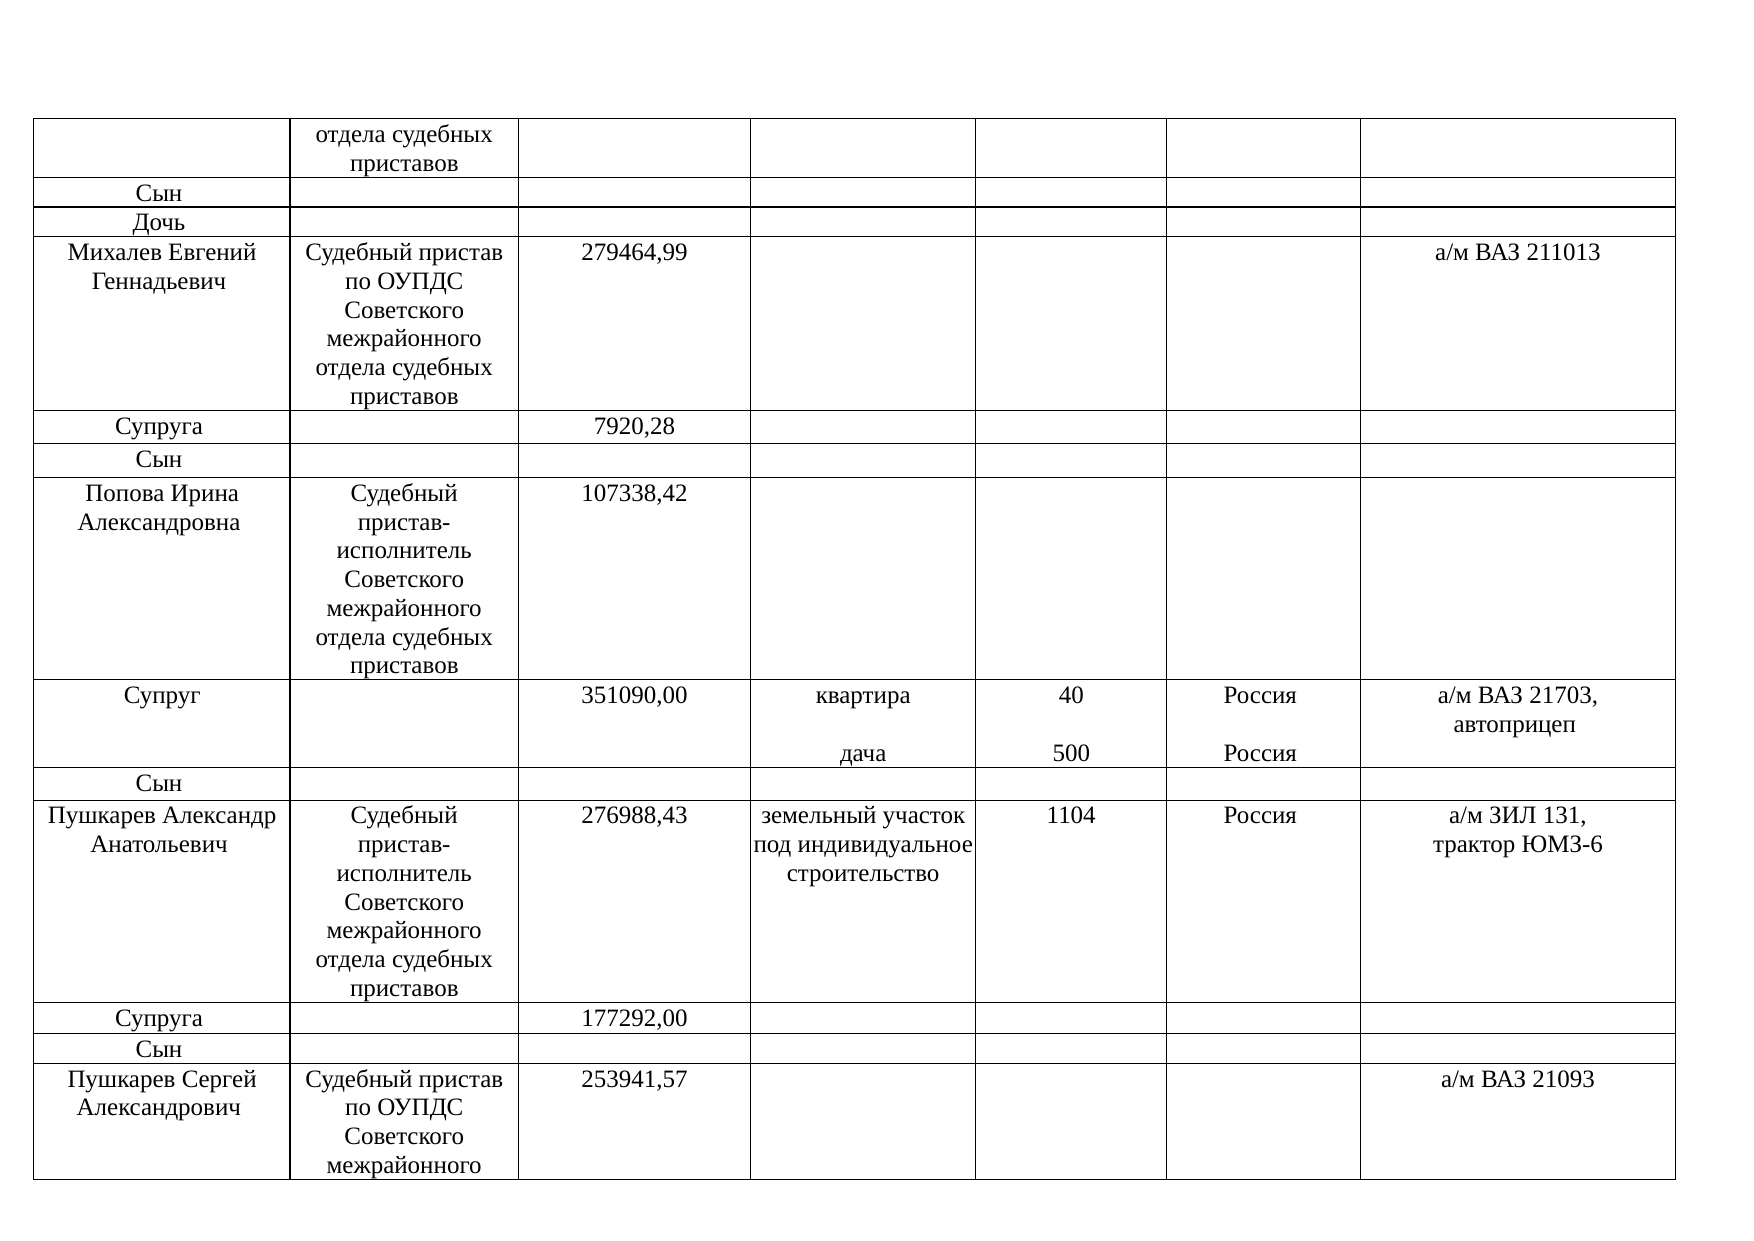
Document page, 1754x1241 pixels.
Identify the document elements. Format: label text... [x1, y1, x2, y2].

table_cell [1676, 410, 1680, 443]
table_cell Сын [34, 444, 289, 477]
table_cell [291, 178, 518, 206]
table_cell Михалев Евгений Геннадьевич [34, 237, 289, 410]
table_cell [1676, 177, 1680, 206]
table_cell [519, 1034, 750, 1063]
table_cell [519, 178, 750, 206]
table_cell [976, 119, 1166, 177]
table_cell [1361, 444, 1675, 477]
table_cell [1167, 237, 1360, 410]
table_cell [751, 1034, 975, 1063]
table_cell Попова Ирина Александровна [34, 478, 289, 679]
table_cell [29, 767, 33, 799]
table_cell [751, 119, 975, 177]
table_cell Супруга [34, 1003, 289, 1033]
table_cell [1676, 443, 1680, 477]
table_cell [1680, 800, 1686, 1002]
table_cell Судебный пристав-исполнитель Советского межрайонного отдела судебных приставов [291, 801, 518, 1002]
table_cell [1361, 1034, 1675, 1063]
table_cell [976, 444, 1166, 477]
table_cell [751, 478, 975, 679]
table_cell квартира дача [751, 680, 975, 767]
table_cell [1680, 236, 1686, 410]
table_cell 40 500 [976, 680, 1166, 767]
table_cell [1676, 679, 1680, 767]
table_cell [1680, 177, 1686, 206]
table_cell [29, 477, 33, 679]
table_cell [1680, 1063, 1686, 1179]
table_cell Судебный пристав-исполнитель Советского межрайонного отдела судебных приставов [291, 478, 518, 679]
table_cell Судебный пристав по ОУПДС Советского межрайонного [291, 1064, 518, 1179]
table_cell [29, 206, 33, 236]
table_cell [976, 478, 1166, 679]
table_cell [1680, 443, 1686, 477]
table_cell [1680, 206, 1686, 236]
table_cell [1167, 1034, 1360, 1063]
table_cell [751, 768, 975, 799]
table_cell земельный участок под индивидуальное строительство [751, 801, 975, 1002]
table_cell [1361, 411, 1675, 443]
table_cell [29, 118, 33, 177]
table_cell Супруг [34, 680, 289, 767]
table_cell [291, 1034, 518, 1063]
table_cell 1104 [976, 801, 1166, 1002]
table_cell [751, 444, 975, 477]
table_cell [34, 119, 289, 177]
table_cell [1680, 477, 1686, 679]
table_cell [1676, 1002, 1680, 1033]
table_cell [29, 1002, 33, 1033]
table_cell Судебный пристав по ОУПДС Советского межрайонного отдела судебных приставов [291, 237, 518, 410]
table_cell [751, 1064, 975, 1179]
table_cell 351090,00 [519, 680, 750, 767]
table_cell [1167, 411, 1360, 443]
table_cell [1676, 1033, 1680, 1063]
table_cell а/м ЗИЛ 131, трактор ЮМЗ-6 [1361, 801, 1675, 1002]
table_cell [519, 119, 750, 177]
table_cell Россия [1167, 801, 1360, 1002]
table_cell 279464,99 [519, 237, 750, 410]
table_cell 276988,43 [519, 801, 750, 1002]
table_cell Пушкарев Сергей Александрович [34, 1064, 289, 1179]
table_cell [1167, 208, 1360, 236]
table_cell [291, 208, 518, 236]
table_cell [1167, 1064, 1360, 1179]
table_cell [976, 1064, 1166, 1179]
table_cell [1361, 478, 1675, 679]
table_cell [1680, 679, 1686, 767]
table_cell а/м ВАЗ 211013 [1361, 237, 1675, 410]
table_cell Сын [34, 178, 289, 206]
table_cell [1676, 206, 1680, 236]
table_cell [1676, 118, 1680, 177]
table_cell [1680, 118, 1686, 177]
table_cell а/м ВАЗ 21703, автоприцеп [1361, 680, 1675, 767]
table_cell а/м ВАЗ 21093 [1361, 1064, 1675, 1179]
table_cell [291, 680, 518, 767]
table_cell отдела судебных приставов [291, 119, 518, 177]
table_cell [1361, 1003, 1675, 1033]
table_cell [1167, 1003, 1360, 1033]
table_cell 253941,57 [519, 1064, 750, 1179]
table_cell Сын [34, 768, 289, 799]
table_cell [1676, 236, 1680, 410]
table_cell [1361, 178, 1675, 206]
table_cell Сын [34, 1034, 289, 1063]
table_cell [291, 768, 518, 799]
table_cell [519, 768, 750, 799]
table_cell [29, 236, 33, 410]
table_cell [29, 1063, 33, 1179]
table_cell [1167, 119, 1360, 177]
table_cell [751, 208, 975, 236]
table_cell [29, 177, 33, 206]
table_cell [976, 208, 1166, 236]
table_cell [1167, 478, 1360, 679]
table_cell [29, 410, 33, 443]
table_cell [976, 237, 1166, 410]
table_cell [751, 1003, 975, 1033]
table_cell [519, 444, 750, 477]
table_cell [1361, 208, 1675, 236]
table_cell [29, 443, 33, 477]
table_cell [751, 411, 975, 443]
table_cell [751, 178, 975, 206]
table_cell [1680, 1033, 1686, 1063]
table_cell [751, 237, 975, 410]
table_cell [29, 679, 33, 767]
table_cell 177292,00 [519, 1003, 750, 1033]
table_cell [1676, 477, 1680, 679]
table_cell [291, 444, 518, 477]
table_cell [1361, 768, 1675, 799]
table_cell [1167, 444, 1360, 477]
table_cell [976, 178, 1166, 206]
table_cell [976, 768, 1166, 799]
table_cell [1167, 768, 1360, 799]
table_cell [29, 800, 33, 1002]
table_cell [1676, 800, 1680, 1002]
table_cell [1167, 178, 1360, 206]
table_cell [1680, 1002, 1686, 1033]
table_cell Россия Россия [1167, 680, 1360, 767]
table_cell [519, 208, 750, 236]
table_cell [976, 411, 1166, 443]
table_cell [1361, 119, 1675, 177]
table_cell Дочь [34, 208, 289, 236]
table_cell [976, 1003, 1166, 1033]
table_cell Пушкарев Александр Анатольевич [34, 801, 289, 1002]
table_cell [1676, 767, 1680, 799]
table_cell [291, 411, 518, 443]
table_cell [291, 1003, 518, 1033]
table_cell [1680, 410, 1686, 443]
table_cell 107338,42 [519, 478, 750, 679]
table_cell [976, 1034, 1166, 1063]
table_cell [1676, 1063, 1680, 1179]
table_cell 7920,28 [519, 411, 750, 443]
table_cell Супруга [34, 411, 289, 443]
table_cell [29, 1033, 33, 1063]
table_cell [1680, 767, 1686, 799]
